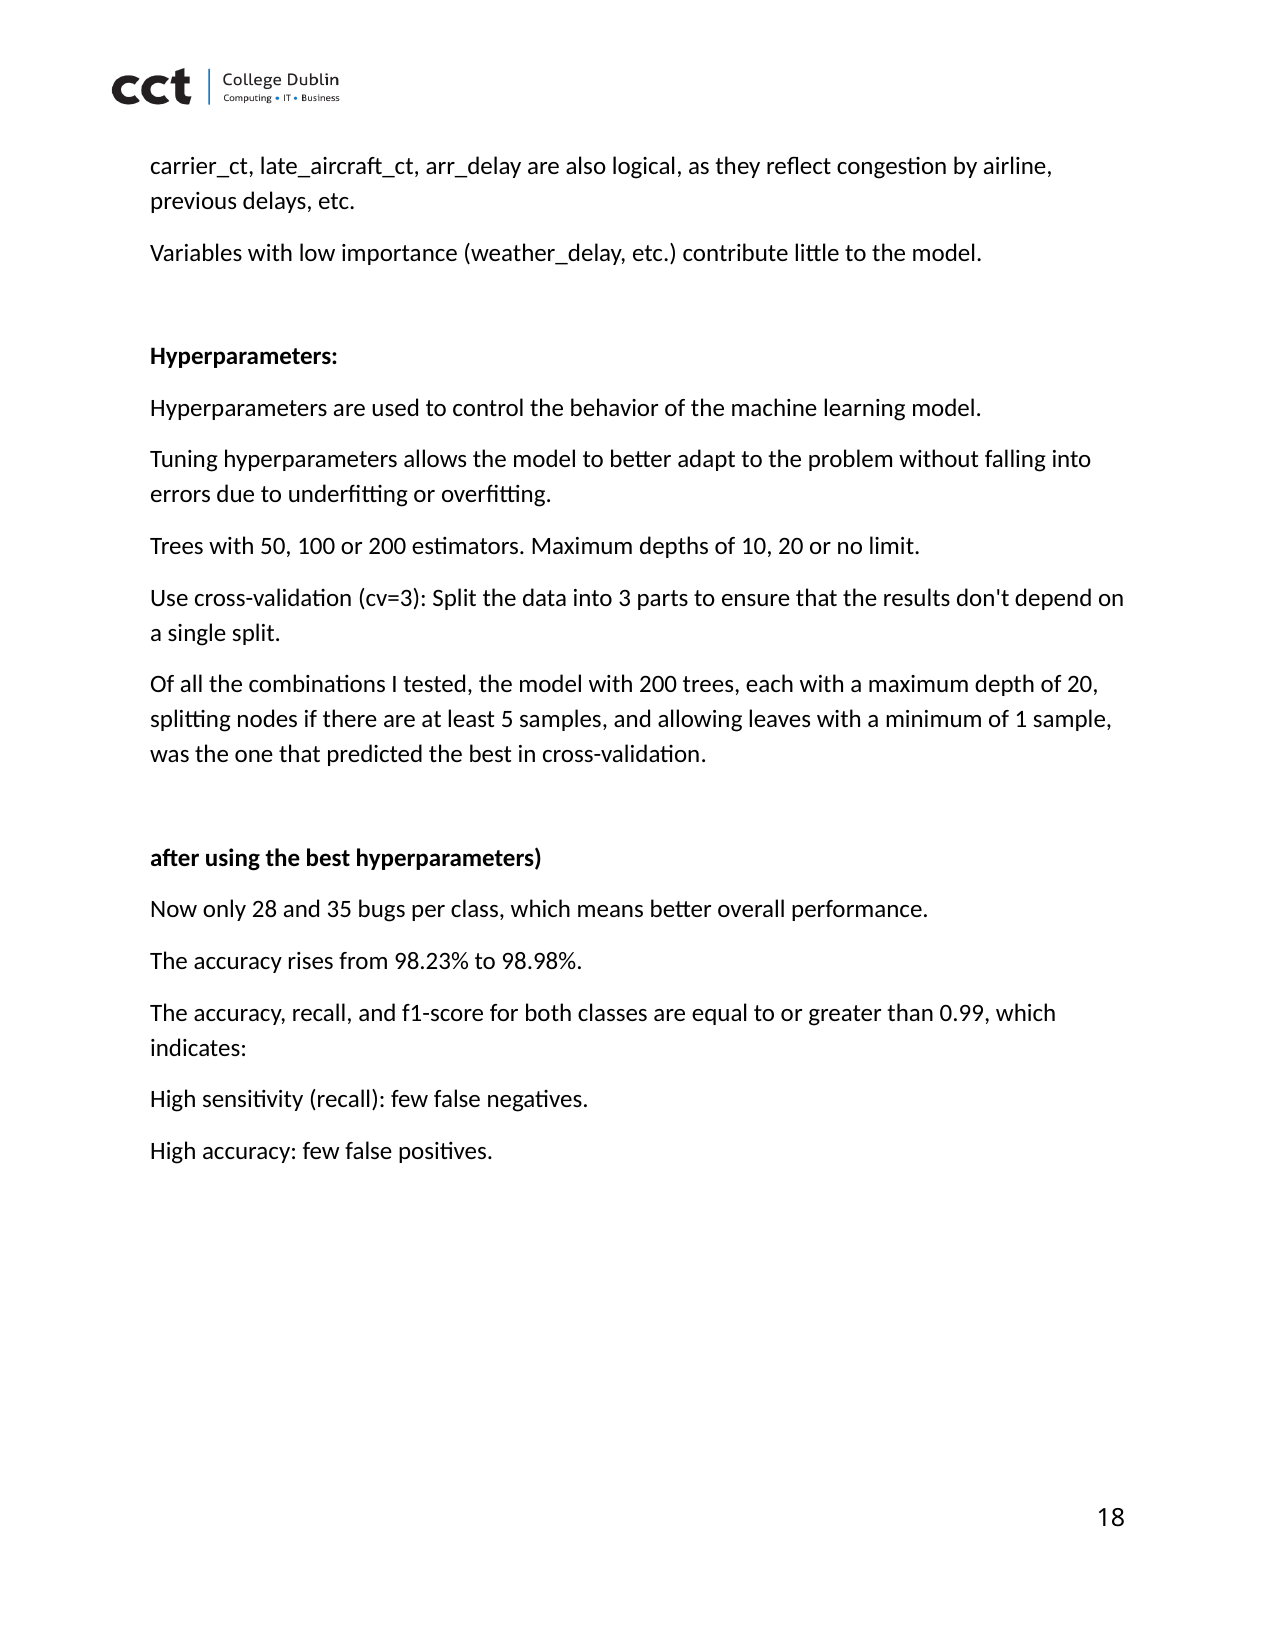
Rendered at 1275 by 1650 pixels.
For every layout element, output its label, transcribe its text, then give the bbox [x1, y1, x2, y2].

text carrier_ct, late_aircraft_ct, arr_delay are also logical, as they reflect congestion by airline, previous delays, etc. [150, 150, 1125, 216]
text Use cross-validation (cv=3): Split the data into 3 parts to ensure that the results don't depend on a single split. [150, 582, 1125, 647]
text Variables with low importance (weather_delay, etc.) contribute little to the model. [150, 237, 1125, 267]
text Hyperparameters are used to control the behavior of the machine learning model. [150, 392, 1125, 422]
text after using the best hyperparameters) [150, 842, 1125, 872]
text The accuracy, recall, and f1-score for both classes are equal to or greater than 0.99, which indicates: [150, 997, 1125, 1062]
text Of all the combinations I tested, the model with 200 trees, each with a maximum depth of 20, splitting nodes if there are at least 5 samples, and allowing leaves with a minimum of 1 sample, was the one that predicted the best in cross-validation. [150, 668, 1125, 769]
text High accuracy: few false positives. [150, 1135, 1125, 1166]
text High sensitivity (recall): few false negatives. [150, 1083, 1125, 1114]
text The accuracy rises from 98.23% to 98.98%. [150, 945, 1125, 976]
text Now only 28 and 35 bugs per class, which means better overall performance. [150, 893, 1125, 924]
text Tuning hyperparameters allows the model to better adapt to the problem without falling into errors due to underfitting or overfitting. [150, 443, 1125, 509]
text Trees with 50, 100 or 200 estimators. Maximum depths of 10, 20 or no limit. [150, 530, 1125, 561]
text Hyperparameters: [150, 340, 1125, 371]
